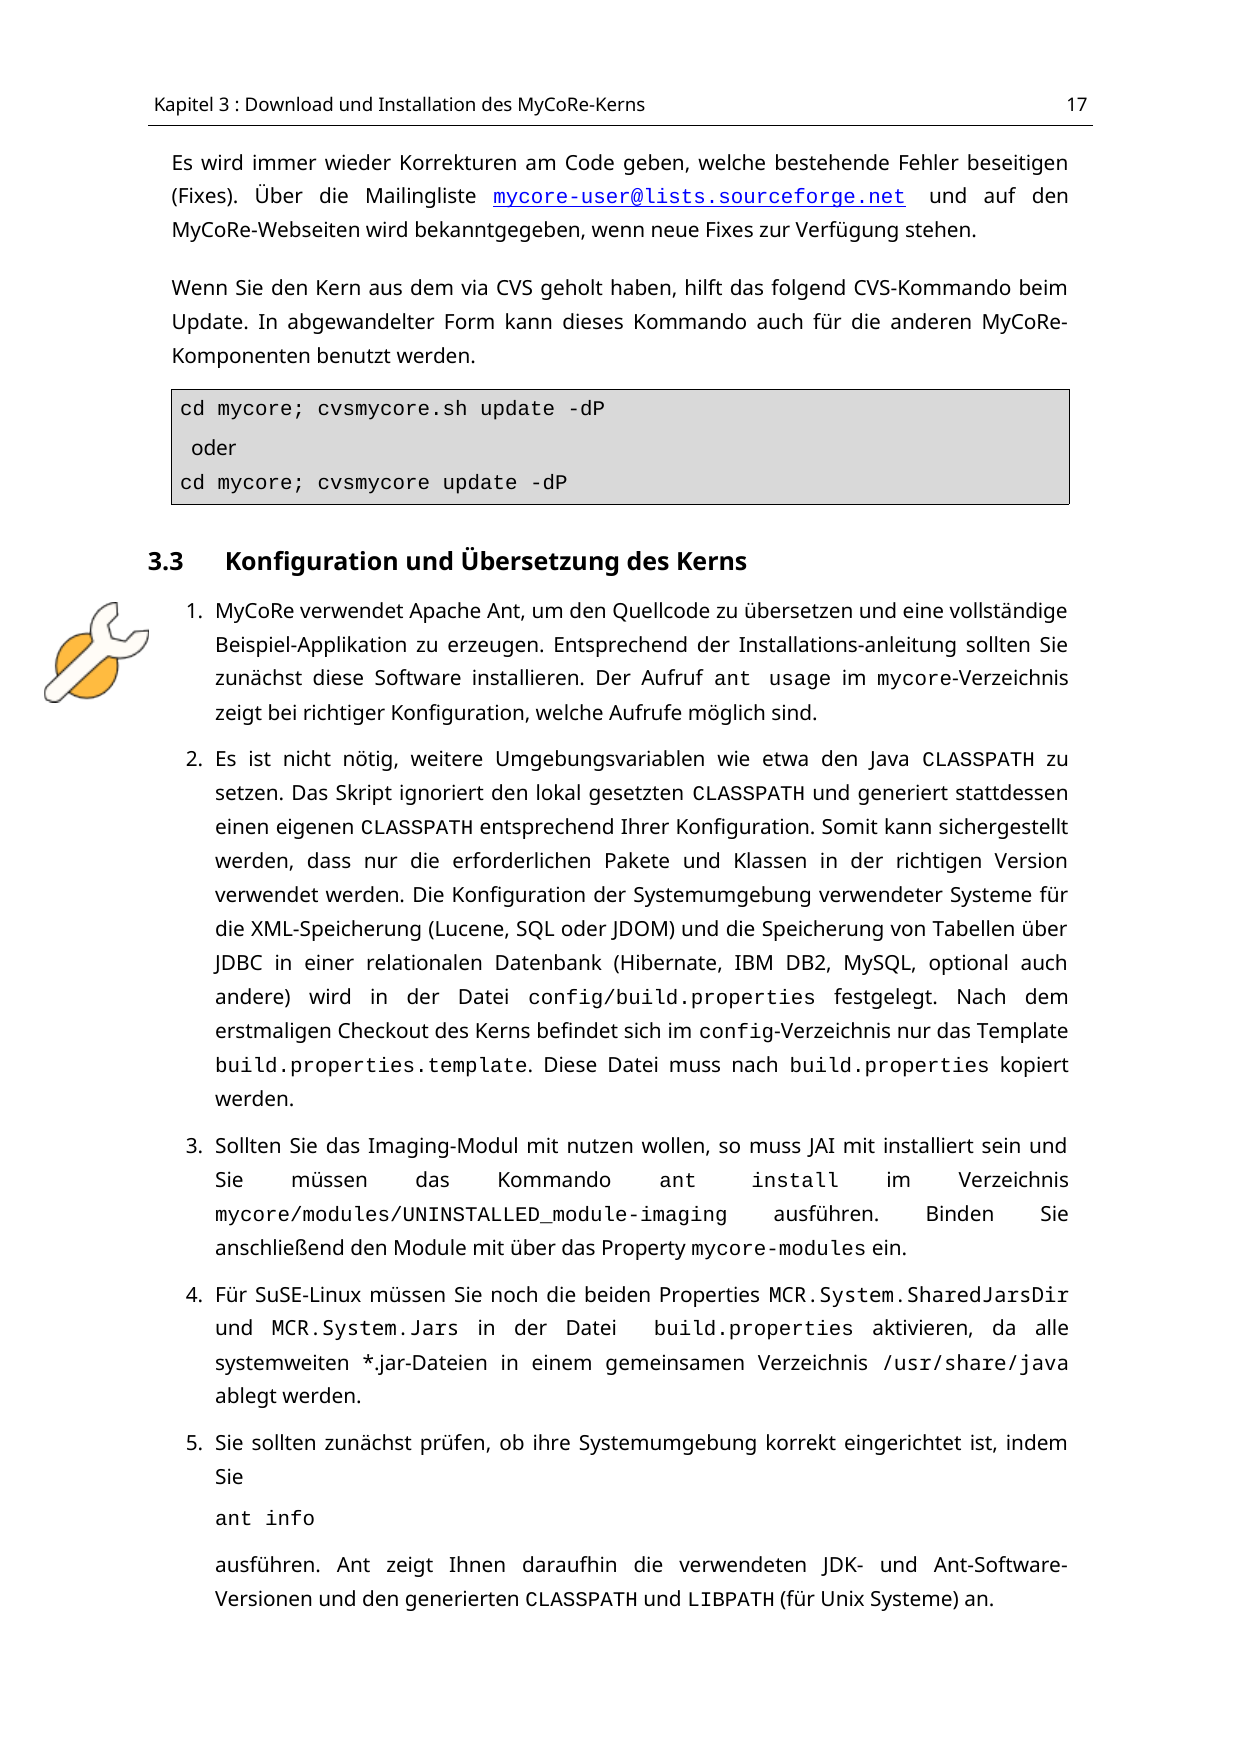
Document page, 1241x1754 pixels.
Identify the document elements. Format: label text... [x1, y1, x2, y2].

list ant info [148, 1508, 1069, 1532]
text Wenn Sie den Kern aus dem via CVS geholt haben, hilft das folgend CVS-Kommando beim Update. In abgewandelter Form kann dieses Kommando auch für die anderen MyCoRe-Komponenten benutzt werden. [171, 273, 1069, 369]
list ausführen. Ant zeigt Ihnen daraufhin die verwendeten JDK- und Ant-Software-Versionen und den generierten CLASSPATH und LIBPATH (für Unix Systeme) an. [148, 1550, 1069, 1612]
text cd mycore; cvsmycore.sh update -dP [172, 390, 1069, 421]
text oder [172, 424, 1069, 461]
subtitle Konfiguration und Übersetzung des Kerns [148, 543, 1092, 577]
text Es wird immer wieder Korrekturen am Code geben, welche bestehende Fehler beseitigen (Fixes). Über die Mailingliste mycore-user@lists.sourceforge.net und auf den MyCoRe-Webseiten wird bekanntgegeben, wenn neue Fixes zur Verfügung stehen. [171, 148, 1069, 244]
text cd mycore; cvsmycore update -dP [172, 464, 1069, 504]
list Sie sollten zunächst prüfen, ob ihre Systemumgebung korrekt eingerichtet ist, indem Sie [148, 1428, 1069, 1490]
list Sollten Sie das Imaging-Modul mit nutzen wollen, so muss JAI mit installiert sein und Sie müssen das Kommando ant install im Verzeichnis mycore/modules/UNINSTALLED_module-imaging ausführen. Binden Sie anschließend den Module mit über das Property mycore-modules ein. [148, 1131, 1069, 1262]
list Es ist nicht nötig, weitere Umgebungsvariablen wie etwa den Java CLASSPATH zu setzen. Das Skript ignoriert den lokal gesetzten CLASSPATH und generiert stattdessen einen eigenen CLASSPATH entsprechend Ihrer Konfiguration. Somit kann sichergestellt werden, dass nur die erforderlichen Pakete und Klassen in der richtigen Version verwendet werden. Die Konfiguration der Systemumgebung verwendeter Systeme für die XML-Speicherung (Lucene, SQL oder JDOM) und die Speicherung von Tabellen über JDBC in einer relationalen Datenbank (Hibernate, IBM DB2, MySQL, optional auch andere) wird in der Datei config/build.properties festgelegt. Nach dem erstmaligen Checkout des Kerns befindet sich im config-Verzeichnis nur das Template build.properties.template. Diese Datei muss nach build.properties kopiert werden. [148, 744, 1069, 1113]
list MyCoRe verwendet Apache Ant, um den Quellcode zu übersetzen und eine vollständige Beispiel-Applikation zu erzeugen. Entsprechend der Installations-anleitung sollten Sie zunächst diese Software installieren. Der Aufruf ant usage im mycore-Verzeichnis zeigt bei richtiger Konfiguration, welche Aufrufe möglich sind. [148, 596, 1069, 726]
list Für SuSE-Linux müssen Sie noch die beiden Properties MCR.System.SharedJarsDir und MCR.System.Jars in der Datei build.properties aktivieren, da alle systemweiten *.jar-Dateien in einem gemeinsamen Verzeichnis /usr/share/java ablegt werden. [148, 1280, 1069, 1410]
picture [44, 602, 149, 703]
